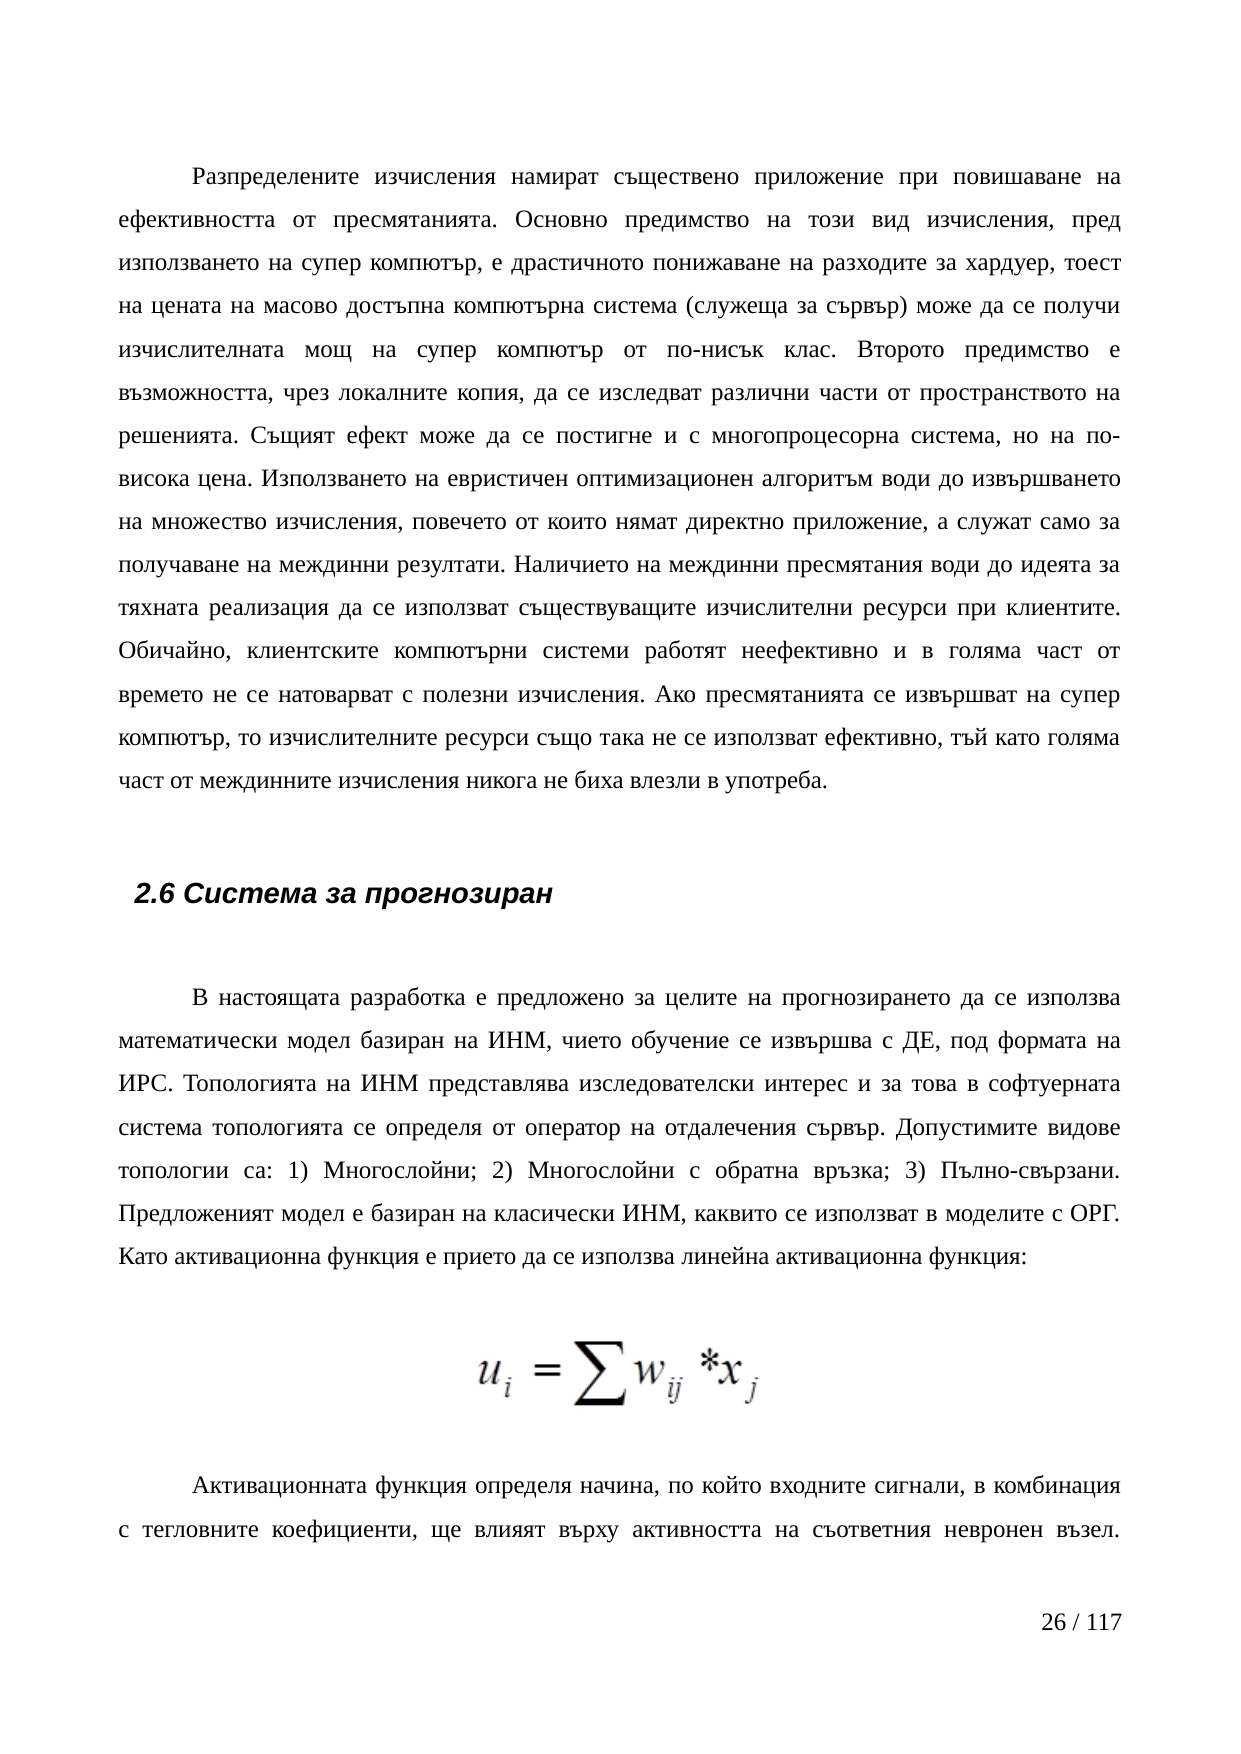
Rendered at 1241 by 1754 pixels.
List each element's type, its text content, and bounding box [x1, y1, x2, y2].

text В настоящата разработка е предложено за целите на прогнозирането да се използва математически модел базиран на ИНМ, чието обучение се извършва с ДЕ, под формата на ИРС. Топологията на ИНМ представлява изследователски интерес и за това в софтуерната система топологията се определя от оператор на отдалечения сървър. Допустимите видове топологии са: 1) Многослойни; 2) Многослойни с обратна връзка; 3) Пълно-свързани. Предложеният модел е базиран на класически ИНМ, каквито се използват в моделите с ОРГ. Като активационна функция е прието да се използва линейна активационна функция: [118, 982, 1122, 1270]
text Активационната функция определя начина, по който входните сигнали, в комбинация с тегловните коефициенти, ще влияят върху активността на съответния невронен възел. [118, 1471, 1122, 1542]
subtitle 2.6 Система за прогнозиран [118, 876, 1122, 910]
text Разпределените изчисления намират съществено приложение при повишаване на ефективността от пресмятанията. Основно предимство на този вид изчисления, пред използването на супер компютър, е драстичното понижаване на разходите за хардуер, тоест на цената на масово достъпна компютърна система (служеща за сървър) може да се получи изчислителната мощ на супер компютър от по-нисък клас. Второто предимство е възможността, чрез локалните копия, да се изследват различни части от пространството на решенията. Същият ефект може да се постигне и с многопроцесорна система, но на по-висока цена. Използването на евристичен оптимизационен алгоритъм води до извършването на множество изчисления, повечето от които нямат директно приложение, а служат само за получаване на междинни резултати. Наличието на междинни пресмятания води до идеята за тяхната реализация да се използват съществуващите изчислителни ресурси при клиентите. Обичайно, клиентските компютърни системи работят неефективно и в голяма част от времето не се натоварват с полезни изчисления. Ако пресмятанията се извършват на супер компютър, то изчислителните ресурси също така не се използват ефективно, тъй като голяма част от междинните изчисления никога не биха влезли в употреба. [118, 161, 1122, 794]
